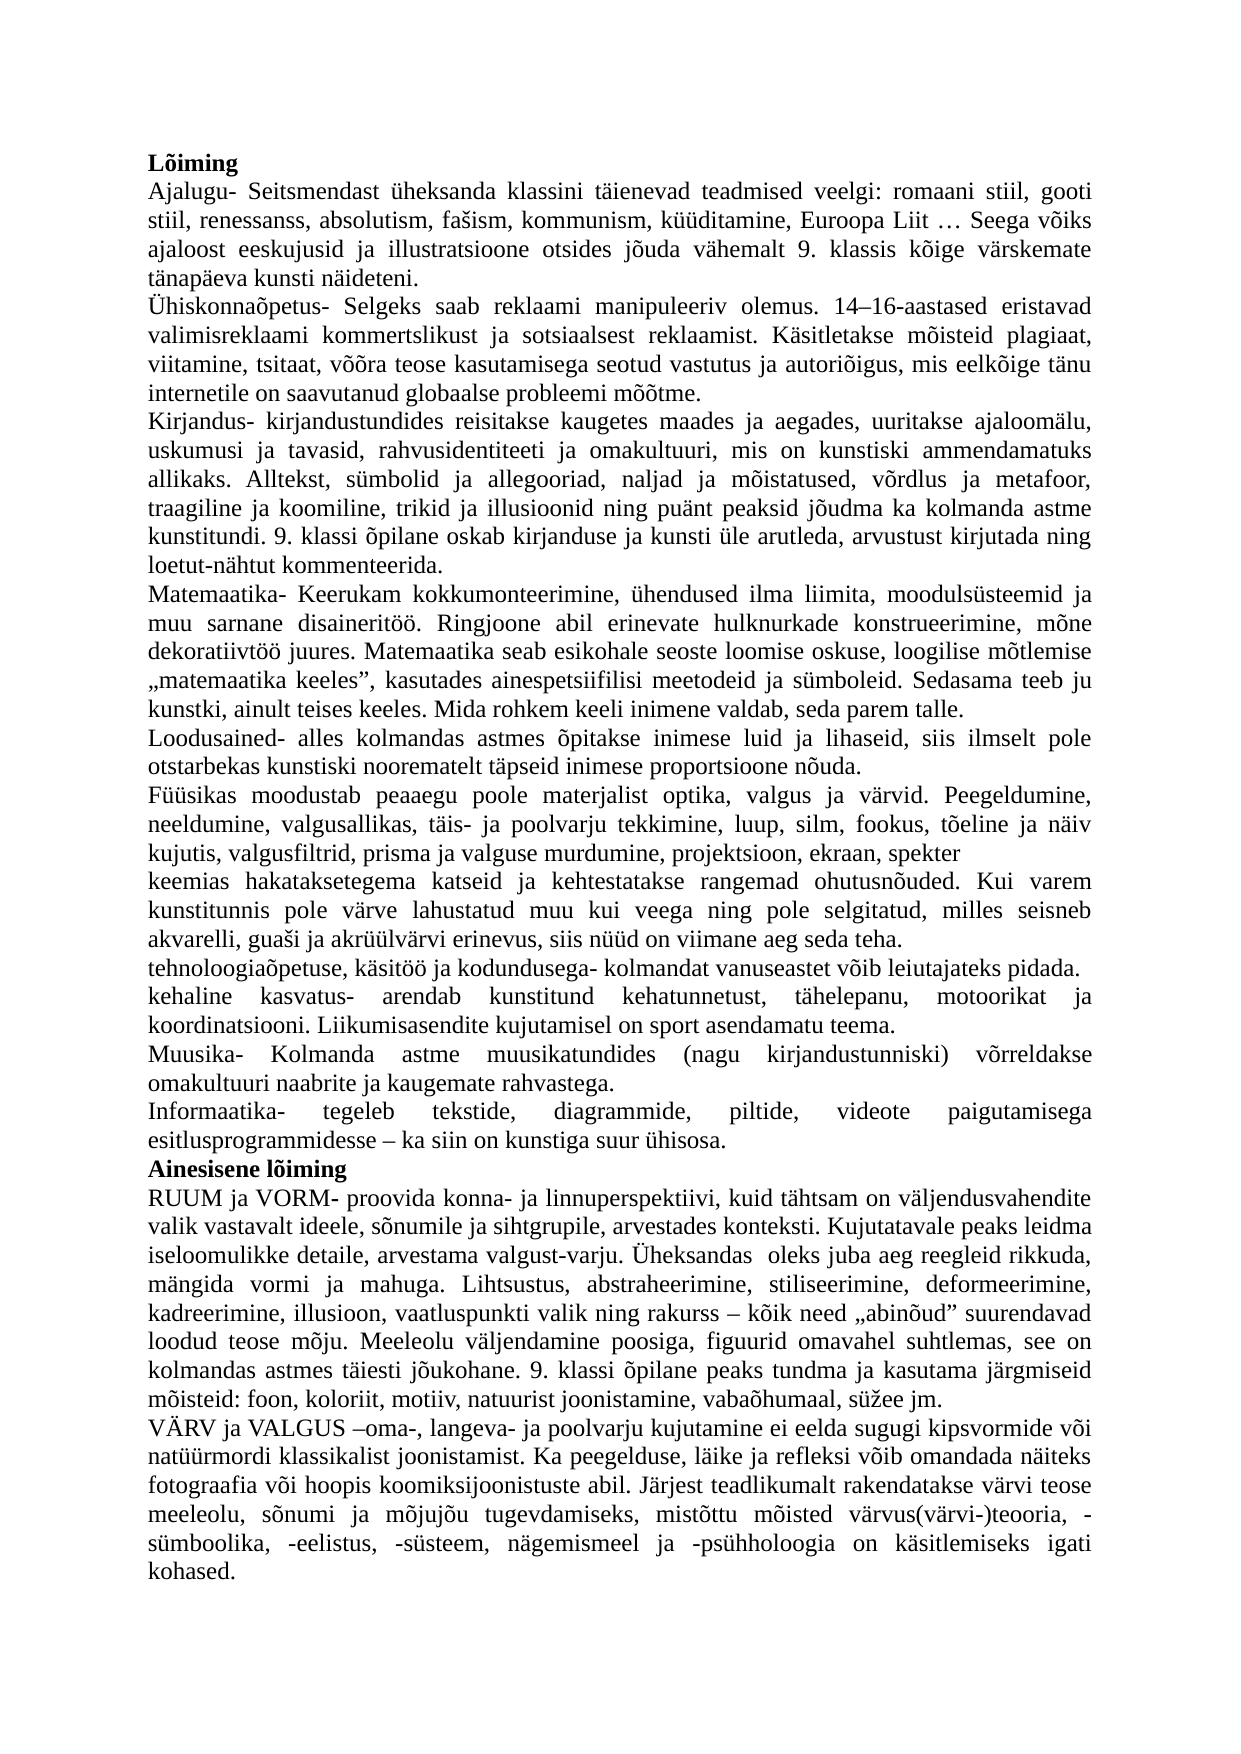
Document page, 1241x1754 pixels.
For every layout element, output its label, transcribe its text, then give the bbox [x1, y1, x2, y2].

text Kirjandus- kirjandustundides reisitakse kaugetes maades ja aegades, uuritakse ajaloomälu, uskumusi ja tavasid, rahvusidentiteeti ja omakultuuri, mis on kunstiski ammendamatuks allikaks. Alltekst, sümbolid ja allegooriad, naljad ja mõistatused, võrdlus ja metafoor, traagiline ja koomiline, trikid ja illusioonid ning puänt peaksid jõudma ka kolmanda astme kunstitundi. 9. klassi õpilane oskab kirjanduse ja kunsti üle arutleda, arvustust kirjutada ning loetut-nähtut kommenteerida. [148, 406, 1093, 579]
text Ainesisene lõiming [148, 1154, 1093, 1183]
text RUUM ja VORM- proovida konna- ja linnuperspektiivi, kuid tähtsam on väljendusvahendite valik vastavalt ideele, sõnumile ja sihtgrupile, arvestades konteksti. Kujutatavale peaks leidma iseloomulikke detaile, arvestama valgust-varju. Üheksandas oleks juba aeg reegleid rikkuda, mängida vormi ja mahuga. Lihtsustus, abstraheerimine, stiliseerimine, deformeerimine, kadreerimine, illusioon, vaatluspunkti valik ning rakurss – kõik need „abinõud” suurendavad loodud teose mõju. Meeleolu väljendamine poosiga, figuurid omavahel suhtlemas, see on kolmandas astmes täiesti jõukohane. 9. klassi õpilane peaks tundma ja kasutama järgmiseid mõisteid: foon, koloriit, motiiv, natuurist joonistamine, vabaõhumaal, süžee jm. [148, 1183, 1093, 1413]
text tehnoloogiaõpetuse, käsitöö ja kodundusega- kolmandat vanuseastet võib leiutajateks pidada. [148, 953, 1093, 981]
text Ühiskonnaõpetus- Selgeks saab reklaami manipuleeriv olemus. 14–16-aastased eristavad valimisreklaami kommertslikust ja sotsiaalsest reklaamist. Käsitletakse mõisteid plagiaat, viitamine, tsitaat, võõra teose kasutamisega seotud vastutus ja autoriõigus, mis eelkõige tänu internetile on saavutanud globaalse probleemi mõõtme. [148, 291, 1093, 406]
text Füüsikas moodustab peaaegu poole materjalist optika, valgus ja värvid. Peegeldumine, neeldumine, valgusallikas, täis- ja poolvarju tekkimine, luup, silm, fookus, tõeline ja näiv kujutis, valgusfiltrid, prisma ja valguse murdumine, projektsioon, ekraan, spekter [148, 780, 1093, 866]
text Loodusained- alles kolmandas astmes õpitakse inimese luid ja lihaseid, siis ilmselt pole otstarbekas kunstiski noorematelt täpseid inimese proportsioone nõuda. [148, 723, 1093, 780]
text Matemaatika- Keerukam kokkumonteerimine, ühendused ilma liimita, moodulsüsteemid ja muu sarnane disaineritöö. Ringjoone abil erinevate hulknurkade konstrueerimine, mõne dekoratiivtöö juures. Matemaatika seab esikohale seoste loomise oskuse, loogilise mõtlemise „matemaatika keeles”, kasutades ainespetsiifilisi meetodeid ja sümboleid. Sedasama teeb ju kunstki, ainult teises keeles. Mida rohkem keeli inimene valdab, seda parem talle. [148, 579, 1093, 723]
text keemias hakataksetegema katseid ja kehtestatakse rangemad ohutusnõuded. Kui varem kunstitunnis pole värve lahustatud muu kui veega ning pole selgitatud, milles seisneb akvarelli, guaši ja akrüülvärvi erinevus, siis nüüd on viimane aeg seda teha. [148, 866, 1093, 953]
text kehaline kasvatus- arendab kunstitund kehatunnetust, tähelepanu, motoorikat ja koordinatsiooni. Liikumisasendite kujutamisel on sport asendamatu teema. [148, 981, 1093, 1039]
text Ajalugu- Seitsmendast üheksanda klassini täienevad teadmised veelgi: romaani stiil, gooti stiil, renessanss, absolutism, fašism, kommunism, küüditamine, Euroopa Liit … Seega võiks ajaloost eeskujusid ja illustratsioone otsides jõuda vähemalt 9. klassis kõige värskemate tänapäeva kunsti näideteni. [148, 176, 1093, 291]
text VÄRV ja VALGUS –oma-, langeva- ja poolvarju kujutamine ei eelda sugugi kipsvormide või natüürmordi klassikalist joonistamist. Ka peegelduse, läike ja refleksi võib omandada näiteks fotograafia või hoopis koomiksijoonistuste abil. Järjest teadlikumalt rakendatakse värvi teose meeleolu, sõnumi ja mõjujõu tugevdamiseks, mistõttu mõisted värvus(värvi-)teooria, -sümboolika, -eelistus, -süsteem, nägemismeel ja -psühholoogia on käsitlemiseks igati kohased. [148, 1413, 1093, 1585]
text Informaatika- tegeleb tekstide, diagrammide, piltide, videote paigutamisega esitlusprogrammidesse – ka siin on kunstiga suur ühisosa. [148, 1096, 1093, 1154]
text Muusika- Kolmanda astme muusikatundides (nagu kirjandustunniski) võrreldakse omakultuuri naabrite ja kaugemate rahvastega. [148, 1039, 1093, 1096]
text Lõiming [148, 148, 1093, 176]
